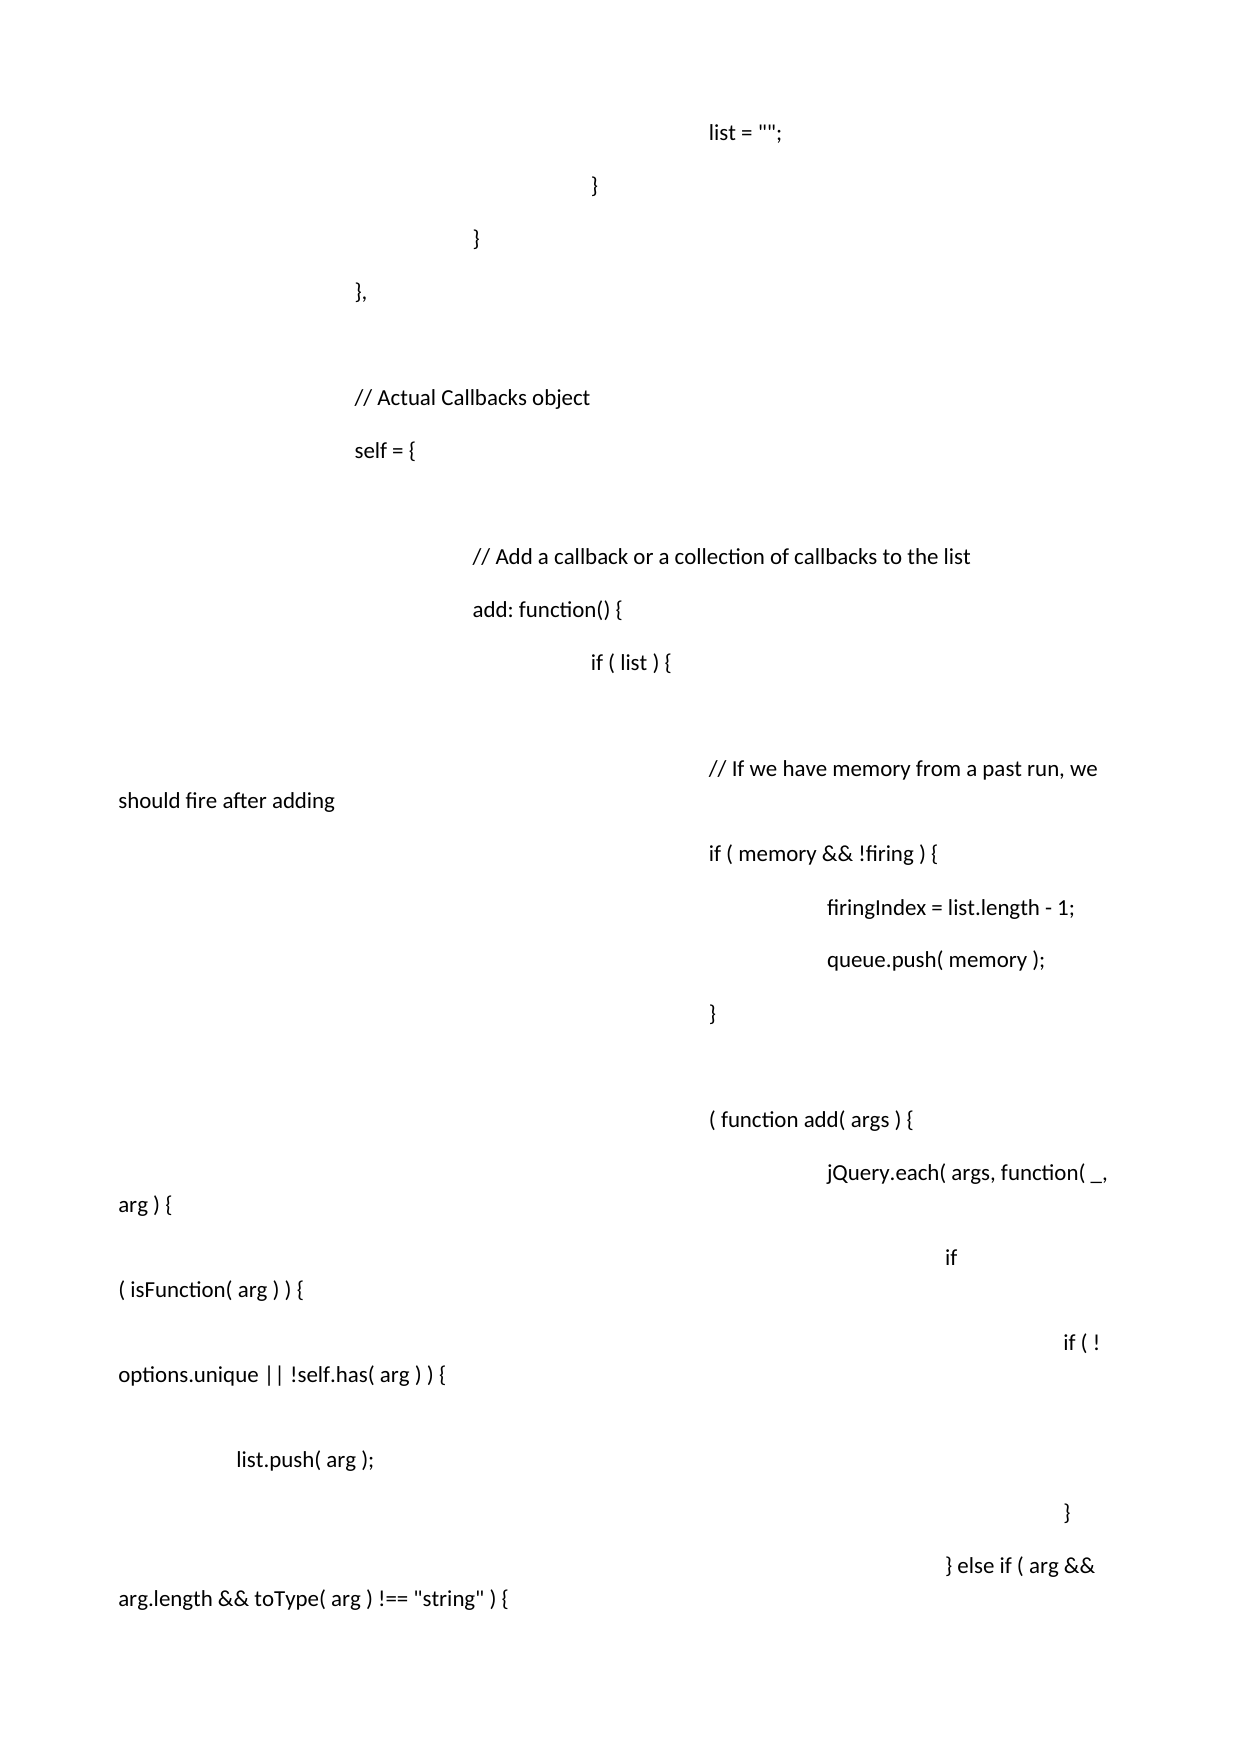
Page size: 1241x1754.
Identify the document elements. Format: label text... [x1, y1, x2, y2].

text self = { [118, 436, 1122, 464]
text list.push( arg ); [118, 1413, 1122, 1473]
text if ( !options.unique || !self.has( arg ) ) { [118, 1328, 1122, 1388]
text if ( memory && !firing ) { [118, 839, 1122, 868]
text } [118, 171, 1122, 199]
text // Add a callback or a collection of callbacks to the list [118, 542, 1122, 570]
text // Actual Callbacks object [118, 383, 1122, 411]
text } [118, 999, 1122, 1027]
text queue.push( memory ); [118, 946, 1122, 974]
text }, [118, 277, 1122, 305]
text ( function add( args ) { [118, 1105, 1122, 1133]
text list = ""; [118, 118, 1122, 146]
text } else if ( arg && arg.length && toType( arg ) !== "string" ) { [118, 1552, 1122, 1612]
text if ( list ) { [118, 648, 1122, 676]
text } [118, 1498, 1122, 1527]
text // If we have memory from a past run, we should fire after adding [118, 754, 1122, 814]
text } [118, 224, 1122, 252]
text add: function() { [118, 595, 1122, 623]
text if ( isFunction( arg ) ) { [118, 1243, 1122, 1303]
text jQuery.each( args, function( _, arg ) { [118, 1158, 1122, 1218]
text firingIndex = list.length - 1; [118, 893, 1122, 921]
